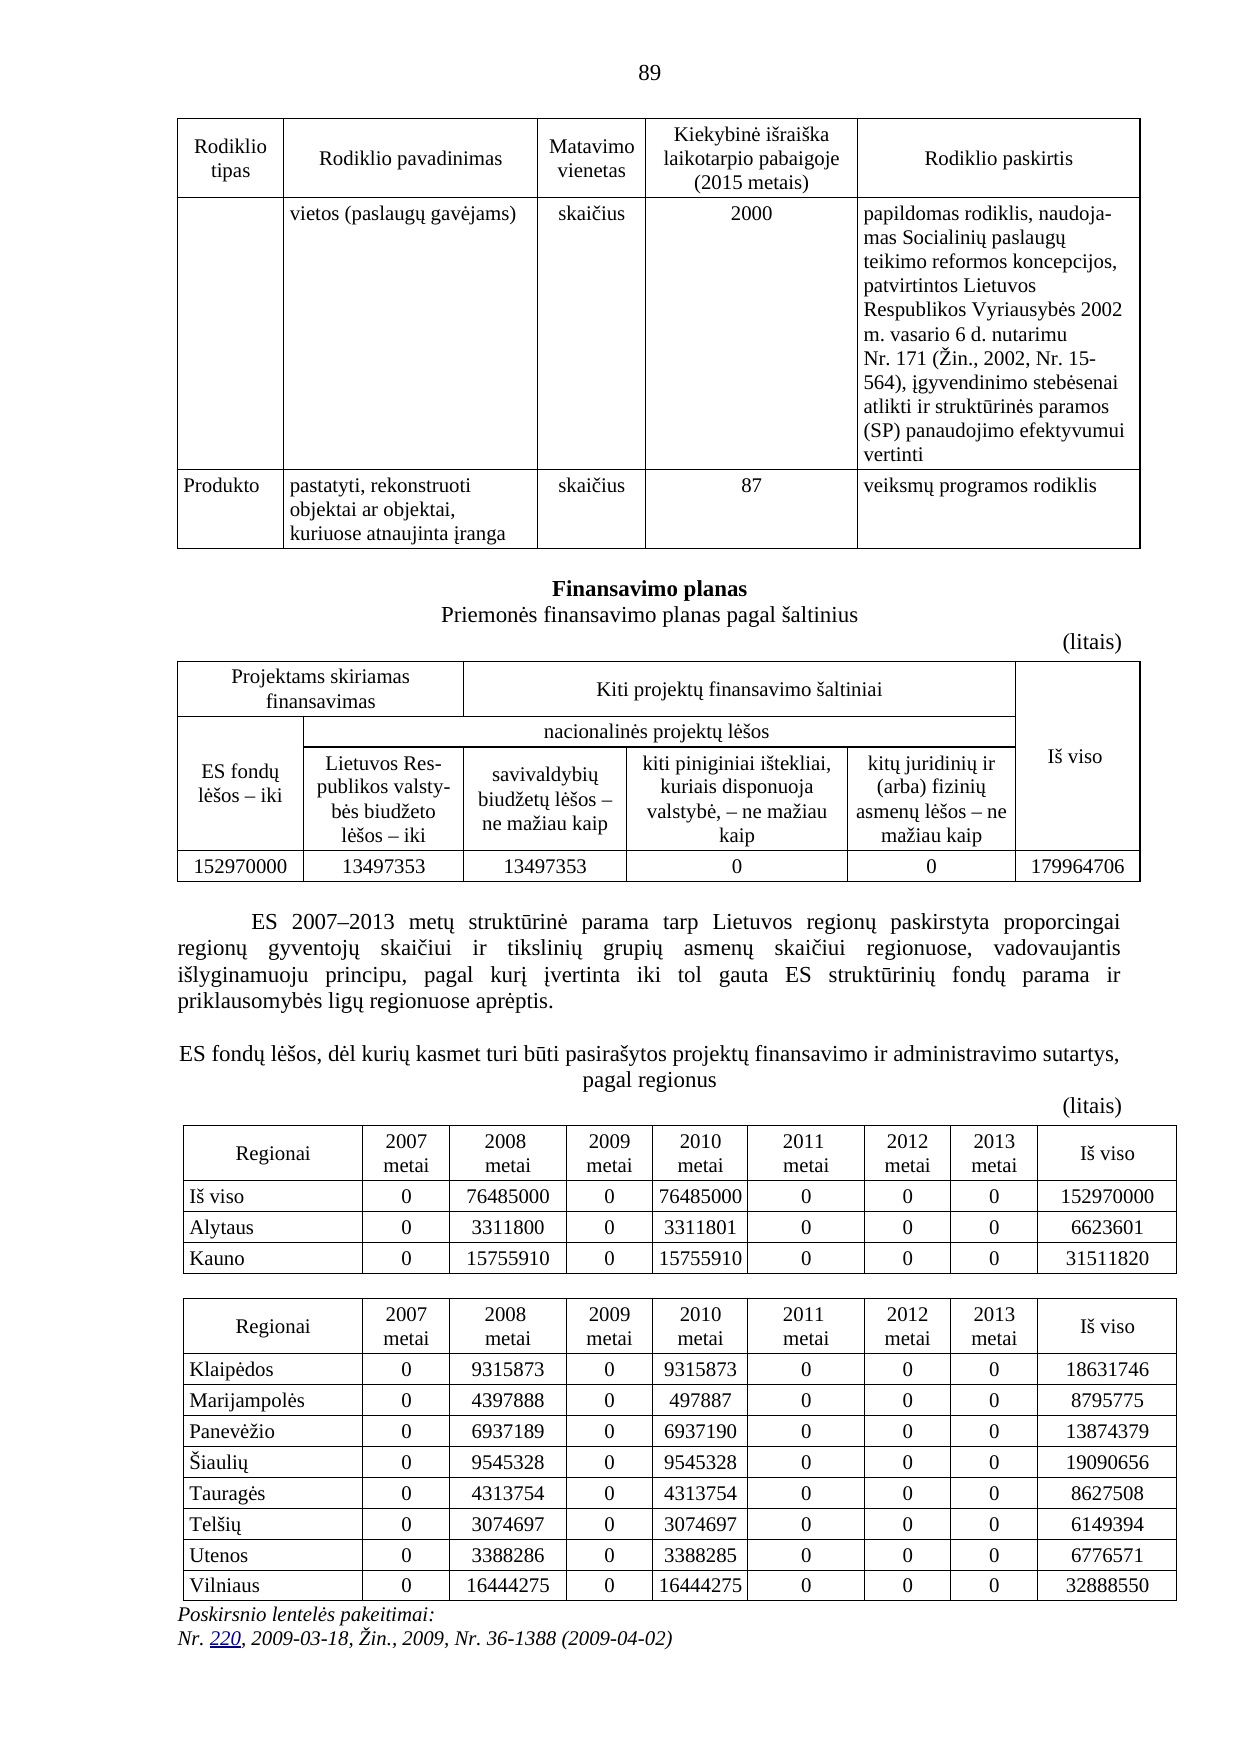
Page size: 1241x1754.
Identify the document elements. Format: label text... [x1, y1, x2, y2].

table_cell 6776571 [1038, 1540, 1176, 1569]
table_cell [178, 198, 283, 469]
text ES 2007–2013 metų struktūrinė parama tarp Lietuvos regionų paskirstyta proporcingai regionų gyventojų skaičiui ir tikslinių grupių asmenų skaičiui regionuose, vadovaujantis išlyginamuoju principu, pagal kurį įvertinta iki tol gauta ES struktūrinių fondų parama ir priklausomybės ligų regionuose aprėptis. [177, 908, 1122, 1013]
table_header 2011 metai [748, 1299, 864, 1353]
table_header Kiti projektų finansavimo šaltiniai [464, 662, 1015, 716]
table_cell 0 [865, 1571, 950, 1600]
table_cell ES fondų lėšos – iki [178, 717, 303, 849]
table_cell 76485000 [450, 1181, 566, 1211]
table_cell 0 [748, 1354, 864, 1384]
table_cell 76485000 [653, 1181, 747, 1211]
table_cell 0 [567, 1243, 652, 1273]
table_cell 15755910 [450, 1243, 566, 1273]
table_header 2009 metai [567, 1299, 652, 1353]
table_cell 0 [951, 1354, 1037, 1384]
table_cell 0 [748, 1540, 864, 1569]
table_header Regionai [184, 1299, 362, 1353]
table_cell 3074697 [653, 1509, 747, 1538]
table_header 2008 metai [450, 1299, 566, 1353]
table_cell 4313754 [450, 1478, 566, 1508]
table_cell 16444275 [653, 1571, 747, 1600]
table_cell 13497353 [304, 851, 463, 881]
table_cell Alytaus [184, 1212, 362, 1242]
table_cell 18631746 [1038, 1354, 1176, 1384]
table_cell 4397888 [450, 1385, 566, 1415]
table_cell Vilniaus [184, 1571, 362, 1600]
table_header Iš viso [1016, 662, 1139, 849]
text Nr. 220, 2009-03-18, Žin., 2009, Nr. 36-1388 (2009-04-02) [177, 1626, 1122, 1649]
table_cell 0 [865, 1540, 950, 1569]
table_cell 0 [951, 1478, 1037, 1508]
table_cell kitų juridinių ir (arba) fizinių asmenų lėšos – ne mažiau kaip [848, 748, 1015, 849]
table_header 2010 metai [653, 1299, 747, 1353]
table_cell 0 [951, 1212, 1037, 1242]
table_cell 0 [363, 1181, 449, 1211]
table_cell 9545328 [653, 1447, 747, 1477]
table_cell Panevėžio [184, 1416, 362, 1446]
table_cell 32888550 [1038, 1571, 1176, 1600]
table_header Iš viso [1038, 1126, 1176, 1180]
table_header 2013 metai [951, 1299, 1037, 1353]
table_cell papildomas rodiklis, naudo­ja­mas Socialinių paslaugų teikimo reformos koncepci­jos, patvirtintos Lietuvos Respublikos Vyriausybės 2002 m. vasario 6 d. nutari­mu Nr. 171 (Žin., 2002, Nr. 15-564), įgyvendinimo stebėsenai atlikti ir struktū­rinės paramos (SP) panaudo­jimo efektyvumui vertinti [858, 198, 1139, 469]
table_cell 0 [567, 1416, 652, 1446]
table_cell 6937190 [653, 1416, 747, 1446]
table_cell kiti piniginiai ištekliai, kuriais disponuoja valstybė, – ne mažiau kaip [627, 748, 847, 849]
table_cell 0 [363, 1212, 449, 1242]
table_cell 179964706 [1016, 851, 1139, 881]
table_cell 6623601 [1038, 1212, 1176, 1242]
table_cell 9315873 [450, 1354, 566, 1384]
table_header 2011 metai [748, 1126, 864, 1180]
table_cell 0 [951, 1447, 1037, 1477]
table_cell 16444275 [450, 1571, 566, 1600]
table_cell 152970000 [1038, 1181, 1176, 1211]
table_cell skaičius [538, 470, 645, 548]
table_cell 0 [951, 1181, 1037, 1211]
table_cell 8795775 [1038, 1385, 1176, 1415]
table_cell Utenos [184, 1540, 362, 1569]
table_header 2009 metai [567, 1126, 652, 1180]
table_cell 0 [748, 1478, 864, 1508]
table_cell 0 [363, 1354, 449, 1384]
table_cell 3311800 [450, 1212, 566, 1242]
table_cell 6149394 [1038, 1509, 1176, 1538]
table_cell 0 [848, 851, 1015, 881]
table_cell 0 [567, 1571, 652, 1600]
table_header 2013 metai [951, 1126, 1037, 1180]
table_cell Šiaulių [184, 1447, 362, 1477]
table_cell 0 [748, 1509, 864, 1538]
table_cell Lietuvos Res­publikos valsty­bės biudžeto lėšos – iki [304, 748, 463, 849]
table_cell 152970000 [178, 851, 303, 881]
table_cell veiksmų programos rodiklis [858, 470, 1139, 548]
text Priemonės finansavimo planas pagal šaltinius [177, 602, 1122, 628]
table_header Rodiklio paskirtis [858, 119, 1139, 197]
table_header Matavimo vienetas [538, 119, 645, 197]
table_header Regionai [184, 1126, 362, 1180]
table_cell 8627508 [1038, 1478, 1176, 1508]
table_cell 0 [865, 1509, 950, 1538]
table_cell Kauno [184, 1243, 362, 1273]
table_cell Telšių [184, 1509, 362, 1538]
table_cell 0 [567, 1540, 652, 1569]
table_cell 0 [567, 1181, 652, 1211]
table_header 2012 metai [865, 1126, 950, 1180]
table_header Rodiklio pavadinimas [284, 119, 537, 197]
table_cell 3388285 [653, 1540, 747, 1569]
table_cell 0 [748, 1243, 864, 1273]
table_cell 9315873 [653, 1354, 747, 1384]
table_cell 0 [865, 1243, 950, 1273]
table_cell 0 [363, 1540, 449, 1569]
table_cell 0 [627, 851, 847, 881]
table_cell 0 [865, 1212, 950, 1242]
table_cell 0 [363, 1509, 449, 1538]
table_cell Produkto [178, 470, 283, 548]
table_cell 0 [363, 1571, 449, 1600]
table_cell 0 [567, 1447, 652, 1477]
table_cell 0 [748, 1447, 864, 1477]
text Finansavimo planas [177, 575, 1122, 602]
table_cell 0 [951, 1385, 1037, 1415]
table_header Iš viso [1038, 1299, 1176, 1353]
table_cell 3388286 [450, 1540, 566, 1569]
table_cell skaičius [538, 198, 645, 469]
table_cell 0 [951, 1243, 1037, 1273]
table_header Projektams skiriamas finansavimas [178, 662, 463, 716]
table_cell 0 [951, 1509, 1037, 1538]
table_cell 31511820 [1038, 1243, 1176, 1273]
table_cell 15755910 [653, 1243, 747, 1273]
table_cell 0 [363, 1385, 449, 1415]
table_cell 0 [748, 1571, 864, 1600]
table_cell 0 [748, 1181, 864, 1211]
table_cell 4313754 [653, 1478, 747, 1508]
table_cell Tauragės [184, 1478, 362, 1508]
table_cell 0 [363, 1243, 449, 1273]
table_cell 0 [567, 1212, 652, 1242]
table_cell 6937189 [450, 1416, 566, 1446]
table_cell 0 [865, 1478, 950, 1508]
table_cell 0 [951, 1571, 1037, 1600]
table_cell 87 [646, 470, 857, 548]
table_cell nacionalinės projektų lėšos [304, 717, 1015, 746]
table_cell 19090656 [1038, 1447, 1176, 1477]
table_cell 0 [567, 1478, 652, 1508]
text (litais) [177, 1092, 1122, 1119]
table_cell 13874379 [1038, 1416, 1176, 1446]
table_cell 0 [865, 1354, 950, 1384]
table_cell 0 [567, 1509, 652, 1538]
table_header 2008 metai [450, 1126, 566, 1180]
text Poskirsnio lentelės pakeitimai: [177, 1601, 1122, 1626]
table_cell 0 [865, 1416, 950, 1446]
table_cell 0 [567, 1385, 652, 1415]
table_header Rodiklio tipas [178, 119, 283, 197]
table_cell 3311801 [653, 1212, 747, 1242]
table_cell 0 [748, 1385, 864, 1415]
table_header Kiekybinė išraiška laikotarpio pabaigoje (2015 metais) [646, 119, 857, 197]
table_cell 0 [748, 1416, 864, 1446]
table_cell 0 [363, 1478, 449, 1508]
text (litais) [177, 628, 1122, 654]
table_header 2007 metai [363, 1126, 449, 1180]
table_cell 9545328 [450, 1447, 566, 1477]
table_cell 0 [748, 1212, 864, 1242]
table_cell savivaldybių biudžetų lėšos – ne mažiau kaip [464, 748, 626, 849]
table_header 2007 metai [363, 1299, 449, 1353]
table_cell 0 [363, 1447, 449, 1477]
table_cell Iš viso [184, 1181, 362, 1211]
text ES fondų lėšos, dėl kurių kasmet turi būti pasirašytos projektų finansavimo ir administravimo sutartys, pagal regionus [177, 1040, 1122, 1092]
table_cell 0 [951, 1416, 1037, 1446]
table_cell 3074697 [450, 1509, 566, 1538]
table_cell 0 [567, 1354, 652, 1384]
table_cell 0 [865, 1181, 950, 1211]
table_cell 13497353 [464, 851, 626, 881]
table_cell pastatyti, rekonstruoti objektai ar objektai, kuriuose atnaujinta įranga [284, 470, 537, 548]
table_cell 0 [363, 1416, 449, 1446]
table_cell Marijampolės [184, 1385, 362, 1415]
table_cell Klaipėdos [184, 1354, 362, 1384]
table_header 2012 metai [865, 1299, 950, 1353]
table_cell 0 [865, 1385, 950, 1415]
table_header 2010 metai [653, 1126, 747, 1180]
table_cell vietos (paslaugų gavėjams) [284, 198, 537, 469]
table_cell 2000 [646, 198, 857, 469]
table_cell 0 [865, 1447, 950, 1477]
table_cell 497887 [653, 1385, 747, 1415]
table_cell 0 [951, 1540, 1037, 1569]
